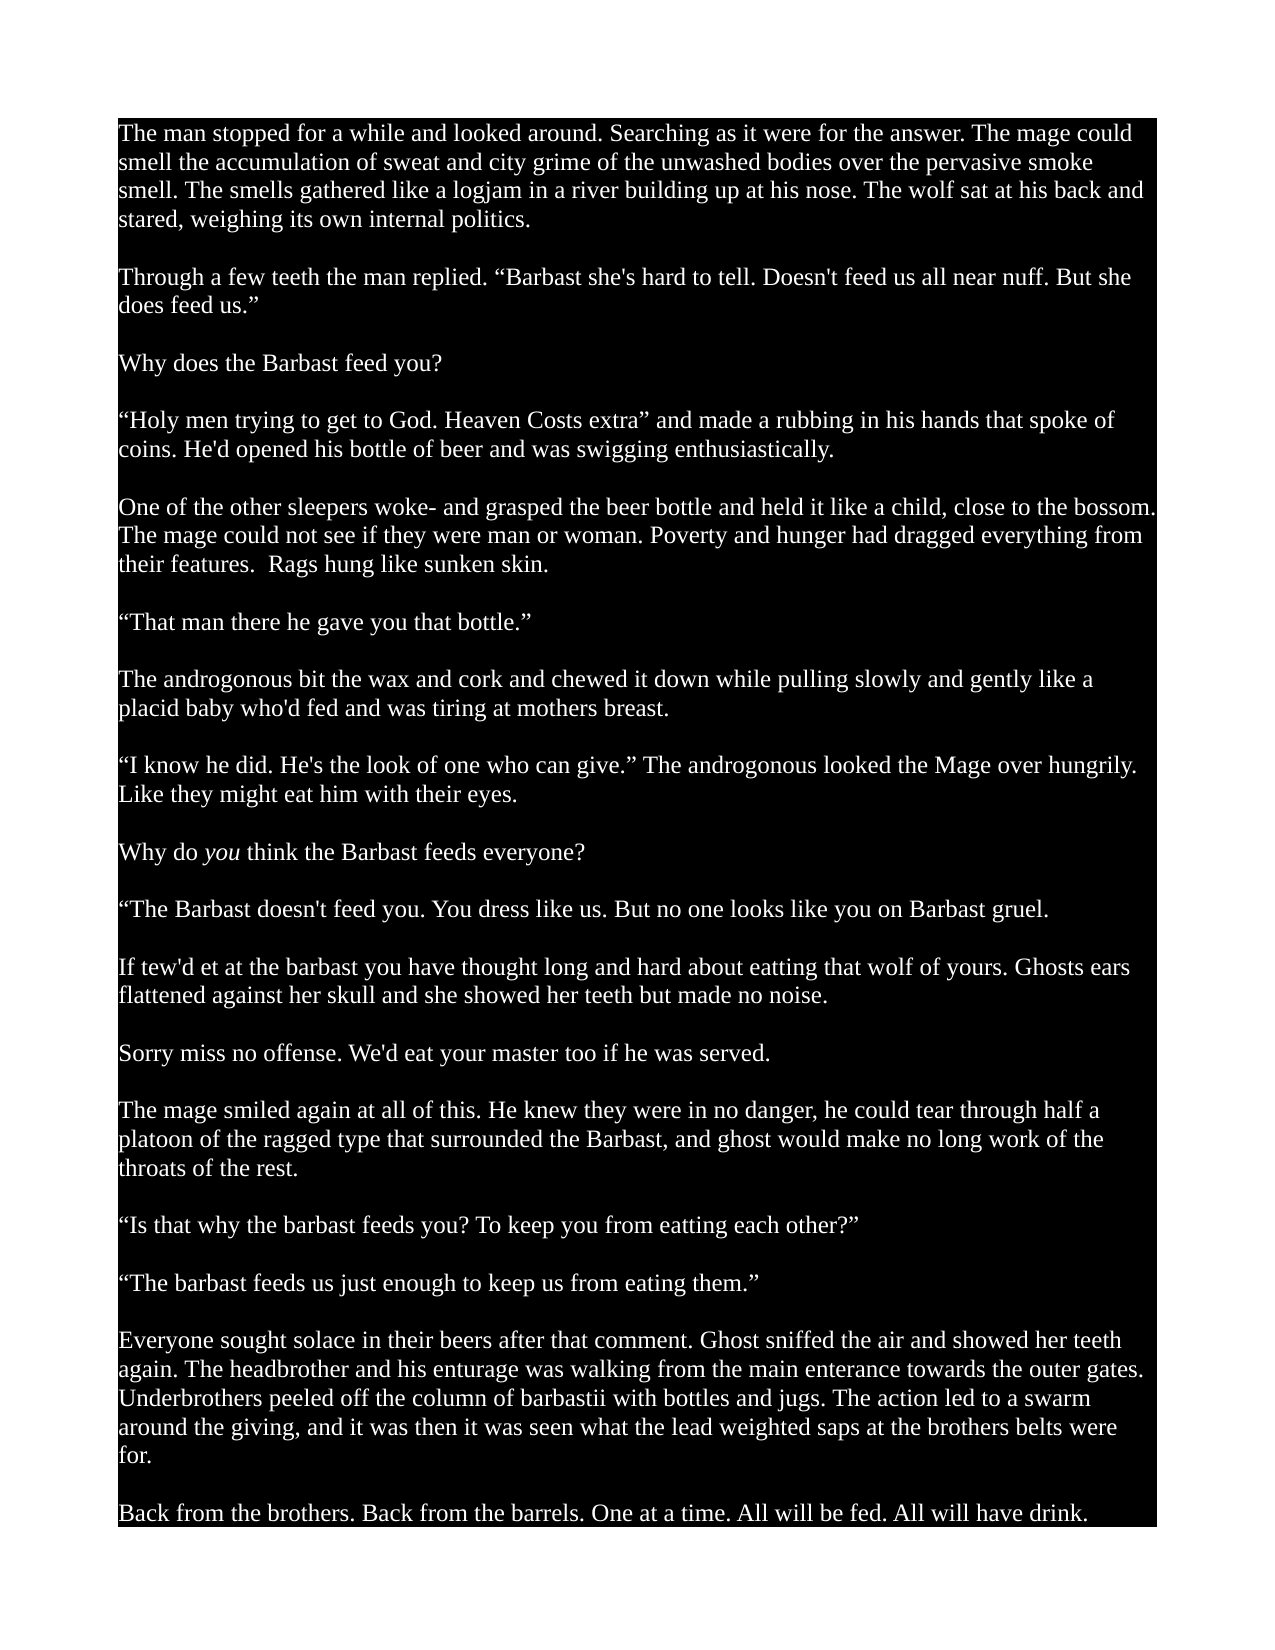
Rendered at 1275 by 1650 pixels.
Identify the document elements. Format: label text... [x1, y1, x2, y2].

text “Is that why the barbast feeds you? To keep you from eatting each other?” “The barbast feeds us just enough to keep us from eating them.” Everyone sought solace in their beers after that comment. Ghost sniffed the air and showed her teeth again. The headbrother and his enturage was walking from the main enterance towards the outer gates. Underbrothers peeled off the column of barbastii with bottles and jugs. The action led to a swarm around the giving, and it was then it was seen what the lead weighted saps at the brothers belts were for. Back from the brothers. Back from the barrels. One at a time. All will be fed. All will have drink. [118, 1211, 1157, 1527]
text The man stopped for a while and looked around. Searching as it were for the answer. The mage could smell the accumulation of sweat and city grime of the unwashed bodies over the pervasive smoke smell. The smells gathered like a logjam in a river building up at his nose. The wolf sat at his back and stared, weighing its own internal politics. Through a few teeth the man replied. “Barbast she's hard to tell. Doesn't feed us all near nuff. But she does feed us.” Why does the Barbast feed you? “Holy men trying to get to God. Heaven Costs extra” and made a rubbing in his hands that spoke of coins. He'd opened his bottle of beer and was swigging enthusiastically. [118, 118, 1157, 463]
text One of the other sleepers woke- and grasped the beer bottle and held it like a child, close to the bossom. The mage could not see if they were man or woman. Poverty and hunger had dragged everything from their features. Rags hung like sunken skin. “That man there he gave you that bottle.” The androgonous bit the wax and cork and chewed it down while pulling slowly and gently like a placid baby who'd fed and was tiring at mothers breast. “I know he did. He's the look of one who can give.” The androgonous looked the Mage over hungrily. Like they might eat him with their eyes. Why do you think the Barbast feeds everyone? “The Barbast doesn't feed you. You dress like us. But no one looks like you on Barbast gruel. If tew'd et at the barbast you have thought long and hard about eatting that wolf of yours. Ghosts ears flattened against her skull and she showed her teeth but made no noise. Sorry miss no offense. We'd eat your master too if he was served. The mage smiled again at all of this. He knew they were in no danger, he could tear through half a platoon of the ragged type that surrounded the Barbast, and ghost would make no long work of the throats of the rest. [118, 492, 1157, 1182]
